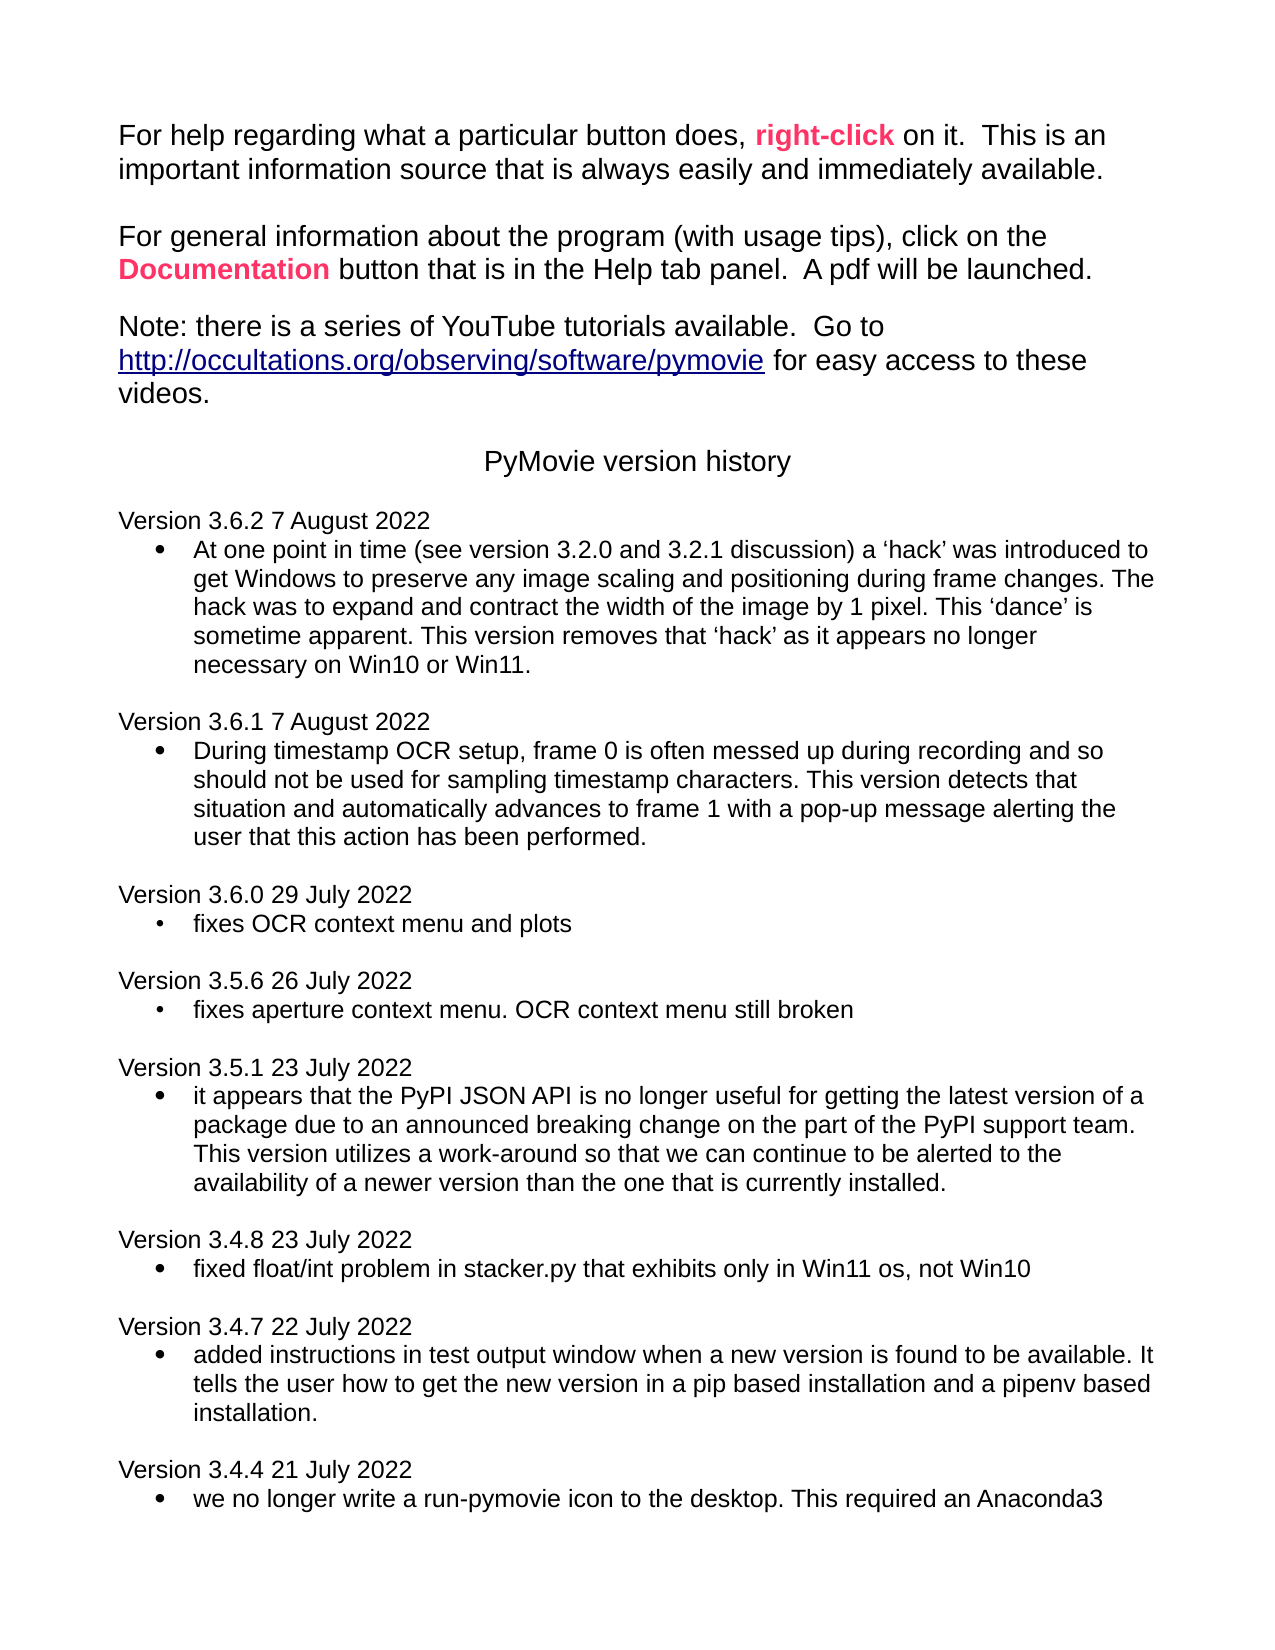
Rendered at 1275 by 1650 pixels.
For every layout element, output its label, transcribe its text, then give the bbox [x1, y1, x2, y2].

text Version 3.6.1 7 August 2022 [118, 707, 1157, 736]
list fixes aperture context menu. OCR context menu still broken [156, 995, 1157, 1053]
text Version 3.4.4 21 July 2022 [118, 1455, 1157, 1484]
text For help regarding what a particular button does, right-click on it. This is an important information source that is always easily and immediately available. [118, 118, 1157, 185]
text Version 3.5.1 23 July 2022 [118, 1053, 1157, 1081]
text Version 3.4.8 23 July 2022 [118, 1225, 1157, 1254]
text Version 3.6.2 7 August 2022 [118, 506, 1157, 535]
list we no longer write a run-pymovie icon to the desktop. This required an Anaconda3 [156, 1484, 1157, 1513]
text Note: there is a series of YouTube tutorials available. Go to http://occultations.org/observing/software/pymovie for easy access to these videos. [118, 309, 1157, 410]
text Version 3.6.0 29 July 2022 [118, 880, 1157, 909]
text For general information about the program (with usage tips), click on the Documentation button that is in the Help tab panel. A pdf will be launched. [118, 219, 1157, 286]
list At one point in time (see version 3.2.0 and 3.2.1 discussion) a ‘hack’ was introduced to get Windows to preserve any image scaling and positioning during frame changes. The hack was to expand and contract the width of the image by 1 pixel. This ‘dance’ is sometime apparent. This version removes that ‘hack’ as it appears no longer necessary on Win10 or Win11. [156, 535, 1157, 707]
list fixes OCR context menu and plots [156, 909, 1157, 937]
text PyMovie version history [118, 444, 1157, 477]
list During timestamp OCR setup, frame 0 is often messed up during recording and so should not be used for sampling timestamp characters. This version detects that situation and automatically advances to frame 1 with a pop-up message alerting the user that this action has been performed. [156, 736, 1157, 880]
list it appears that the PyPI JSON API is no longer useful for getting the latest version of a package due to an announced breaking change on the part of the PyPI support team. This version utilizes a work-around so that we can continue to be alerted to the availability of a newer version than the one that is currently installed. [156, 1081, 1157, 1225]
list fixed float/int problem in stacker.py that exhibits only in Win11 os, not Win10 [156, 1254, 1157, 1312]
text Version 3.5.6 26 July 2022 [118, 966, 1157, 995]
text Version 3.4.7 22 July 2022 [118, 1312, 1157, 1340]
list added instructions in test output window when a new version is found to be available. It tells the user how to get the new version in a pip based installation and a pipenv based installation. [156, 1340, 1157, 1455]
